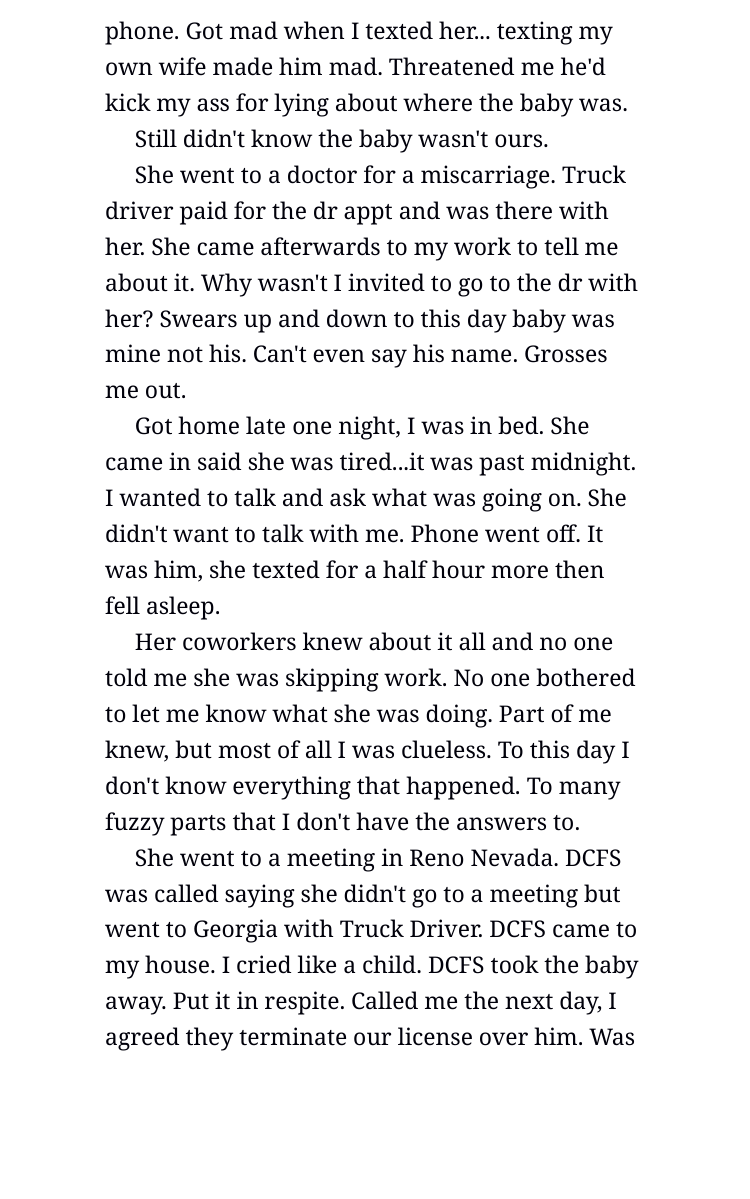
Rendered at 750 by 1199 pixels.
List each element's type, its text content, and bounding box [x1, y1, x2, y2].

text phone. Got mad when I texted her... texting my own wife made him mad. Threatened me he'd kick my ass for lying about where the baby was. [105, 15, 645, 118]
text Her coworkers knew about it all and no one told me she was skipping work. No one bothered to let me know what she was doing. Part of me knew, but most of all I was clueless. To this day I don't know everything that happened. To many fuzzy parts that I don't have the answers to. [105, 626, 645, 837]
text She went to a meeting in Reno Nevada. DCFS was called saying she didn't go to a meeting but went to Georgia with Truck Driver. DCFS came to my house. I cried like a child. DCFS took the baby away. Put it in respite. Called me the next day, I agreed they terminate our license over him. Was [105, 842, 645, 1052]
text Got home late one night, I was in bed. She came in said she was tired...it was past midnight. I wanted to talk and ask what was going on. She didn't want to talk with me. Phone went off. It was him, she texted for a half hour more then fell asleep. [105, 410, 645, 621]
text Still didn't know the baby wasn't ours. [105, 123, 645, 154]
text She went to a doctor for a miscarriage. Truck driver paid for the dr appt and was there with her. She came afterwards to my work to tell me about it. Why wasn't I invited to go to the dr with her? Swears up and down to this day baby was mine not his. Can't even say his name. Grosses me out. [105, 159, 645, 406]
